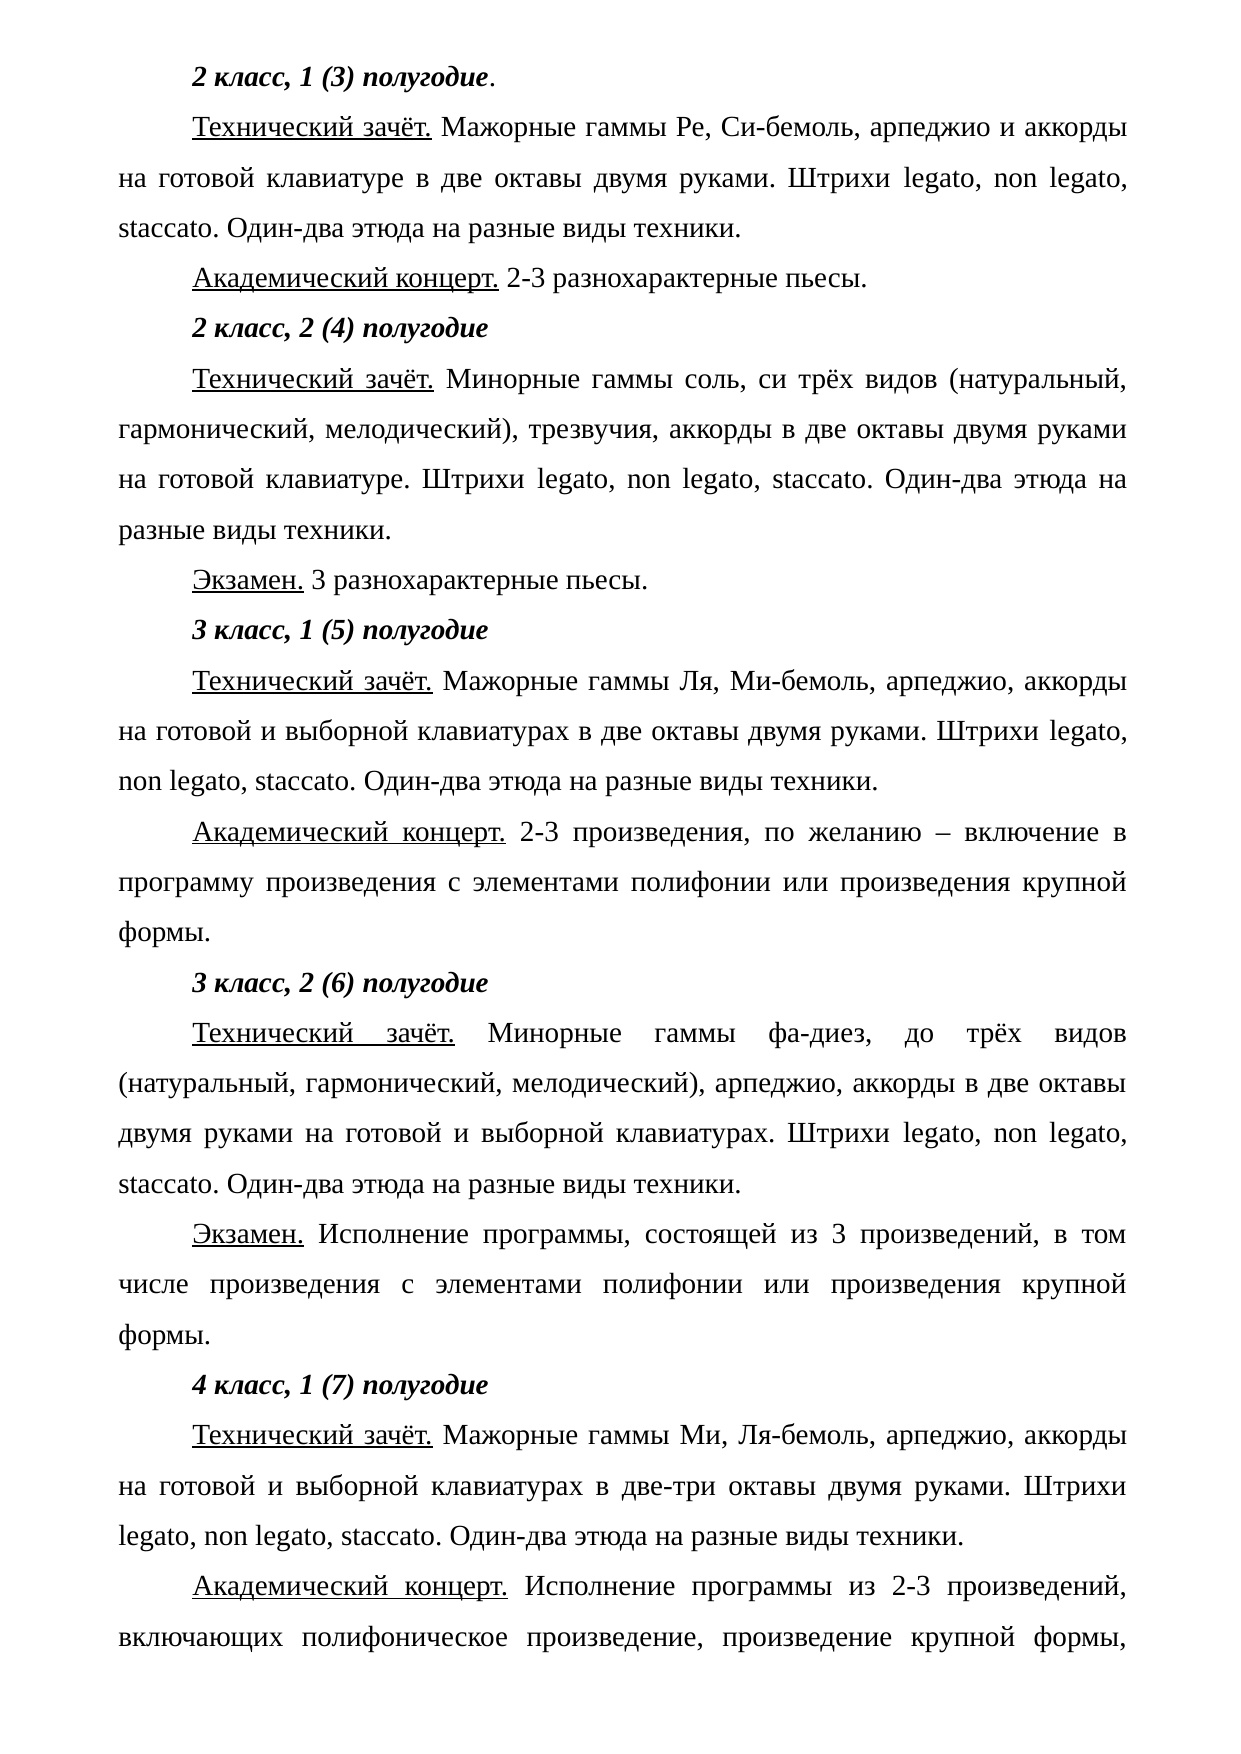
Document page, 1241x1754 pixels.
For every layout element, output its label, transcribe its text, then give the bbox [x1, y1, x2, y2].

text 2 класс, 1 (3) полугодие. [118, 59, 1128, 93]
text Академический концерт. 2-3 произведения, по желанию – включение в программу произведения с элементами полифонии или произведения крупной формы. [118, 814, 1128, 948]
text 2 класс, 2 (4) полугодие [118, 311, 1128, 344]
text Технический зачёт. Мажорные гаммы Ми, Ля-бемоль, арпеджио, аккорды на готовой и выборной клавиатурах в две-три октавы двумя руками. Штрихи legato, non legato, staccato. Один-два этюда на разные виды техники. [118, 1417, 1128, 1552]
text Экзамен. Исполнение программы, состоящей из 3 произведений, в том числе произведения с элементами полифонии или произведения крупной формы. [118, 1216, 1128, 1350]
text Технический зачёт. Мажорные гаммы Ля, Ми-бемоль, арпеджио, аккорды на готовой и выборной клавиатурах в две октавы двумя руками. Штрихи legato, non legato, staccato. Один-два этюда на разные виды техники. [118, 663, 1128, 797]
text Технический зачёт. Минорные гаммы соль, си трёх видов (натуральный, гармонический, мелодический), трезвучия, аккорды в две октавы двумя руками на готовой клавиатуре. Штрихи legato, non legato, staccato. Один-два этюда на разные виды техники. [118, 361, 1128, 545]
text 4 класс, 1 (7) полугодие [118, 1367, 1128, 1401]
text Академический концерт. Исполнение программы из 2-3 произведений, включающих полифоническое произведение, произведение крупной формы, [118, 1568, 1128, 1652]
text 3 класс, 1 (5) полугодие [118, 612, 1128, 646]
text Технический зачёт. Мажорные гаммы Ре, Си-бемоль, арпеджио и аккорды на готовой клавиатуре в две октавы двумя руками. Штрихи legato, non legato, staccato. Один-два этюда на разные виды техники. [118, 109, 1128, 243]
text 3 класс, 2 (6) полугодие [118, 965, 1128, 998]
text Экзамен. 3 разнохарактерные пьесы. [118, 562, 1128, 596]
text Технический зачёт. Минорные гаммы фа-диез, до трёх видов (натуральный, гармонический, мелодический), арпеджио, аккорды в две октавы двумя руками на готовой и выборной клавиатурах. Штрихи legato, non legato, staccato. Один-два этюда на разные виды техники. [118, 1015, 1128, 1199]
text Академический концерт. 2-3 разнохарактерные пьесы. [118, 260, 1128, 294]
